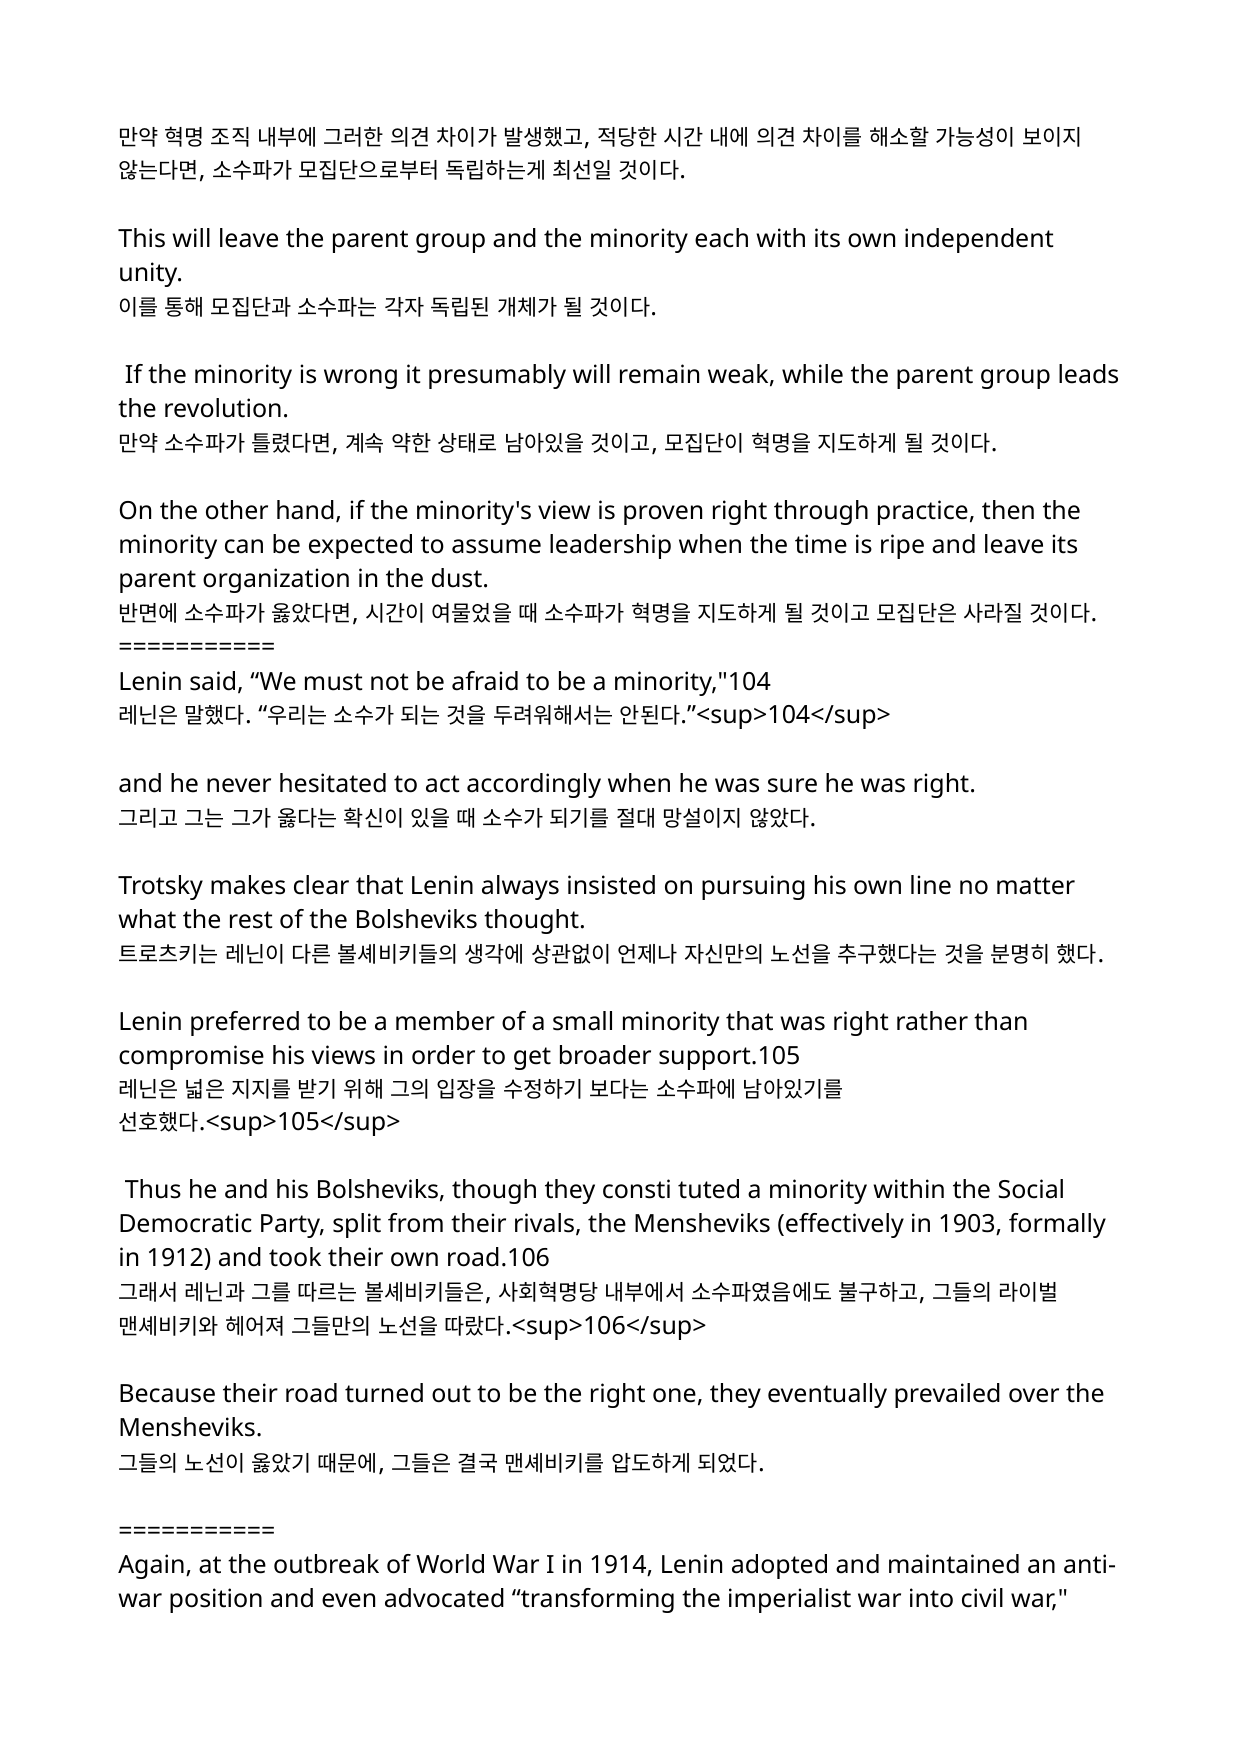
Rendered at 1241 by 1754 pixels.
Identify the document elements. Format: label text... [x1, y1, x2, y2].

text =========== [118, 1512, 1122, 1546]
text On the other hand, if the minority's view is proven right through practice, then the minority can be expected to assume leadership when the time is ripe and leave its parent organization in the dust. [118, 493, 1122, 595]
text 반면에 소수파가 옳았다면, 시간이 여물었을 때 소수파가 혁명을 지도하게 될 것이고 모집단은 사라질 것이다. [118, 595, 1122, 629]
text =========== [118, 629, 1122, 663]
text 그리고 그는 그가 옳다는 확신이 있을 때 소수가 되기를 절대 망설이지 않았다. [118, 799, 1122, 833]
text If the minority is wrong it presumably will remain weak, while the parent group leads the revolution. [118, 357, 1122, 425]
text 이를 통해 모집단과 소수파는 각자 독립된 개체가 될 것이다. [118, 288, 1122, 322]
text 그래서 레닌과 그를 따르는 볼셰비키들은, 사회혁명당 내부에서 소수파였음에도 불구하고, 그들의 라이벌 맨셰비키와 헤어져 그들만의 노선을 따랐다.<sup>106</sup> [118, 1274, 1122, 1342]
text and he never hesitated to act accordingly when he was sure he was right. [118, 765, 1122, 799]
text 레닌은 넓은 지지를 받기 위해 그의 입장을 수정하기 보다는 소수파에 남아있기를 선호했다.<sup>105</sup> [118, 1072, 1122, 1138]
text Lenin preferred to be a member of a small minority that was right rather than compromise his views in order to get broader support.105 [118, 1004, 1122, 1072]
text 만약 소수파가 틀렸다면, 계속 약한 상태로 남아있을 것이고, 모집단이 혁명을 지도하게 될 것이다. [118, 425, 1122, 459]
text Thus he and his Bolsheviks, though they consti tuted a minority within the Social Democratic Party, split from their rivals, the Mensheviks (effectively in 1903, formally in 1912) and took their own road.106 [118, 1172, 1122, 1274]
text 트로츠키는 레닌이 다른 볼셰비키들의 생각에 상관없이 언제나 자신만의 노선을 추구했다는 것을 분명히 했다. [118, 936, 1122, 970]
text Trotsky makes clear that Lenin always insisted on pursuing his own line no matter what the rest of the Bolsheviks thought. [118, 867, 1122, 936]
text Lenin said, “We must not be afraid to be a minority,"104 [118, 663, 1122, 697]
text This will leave the parent group and the minority each with its own independent unity. [118, 220, 1122, 288]
text 그들의 노선이 옳았기 때문에, 그들은 결국 맨셰비키를 압도하게 되었다. [118, 1444, 1122, 1478]
text Because their road turned out to be the right one, they eventually prevailed over the Mensheviks. [118, 1376, 1122, 1444]
text 레닌은 말했다. “우리는 소수가 되는 것을 두려워해서는 안된다.”<sup>104</sup> [118, 697, 1122, 731]
text Again, at the outbreak of World War I in 1914, Lenin adopted and maintained an anti-war position and even advocated “transforming the imperialist war into civil war," [118, 1546, 1122, 1614]
text 만약 혁명 조직 내부에 그러한 의견 차이가 발생했고, 적당한 시간 내에 의견 차이를 해소할 가능성이 보이지 않는다면, 소수파가 모집단으로부터 독립하는게 최선일 것이다. [118, 118, 1122, 186]
